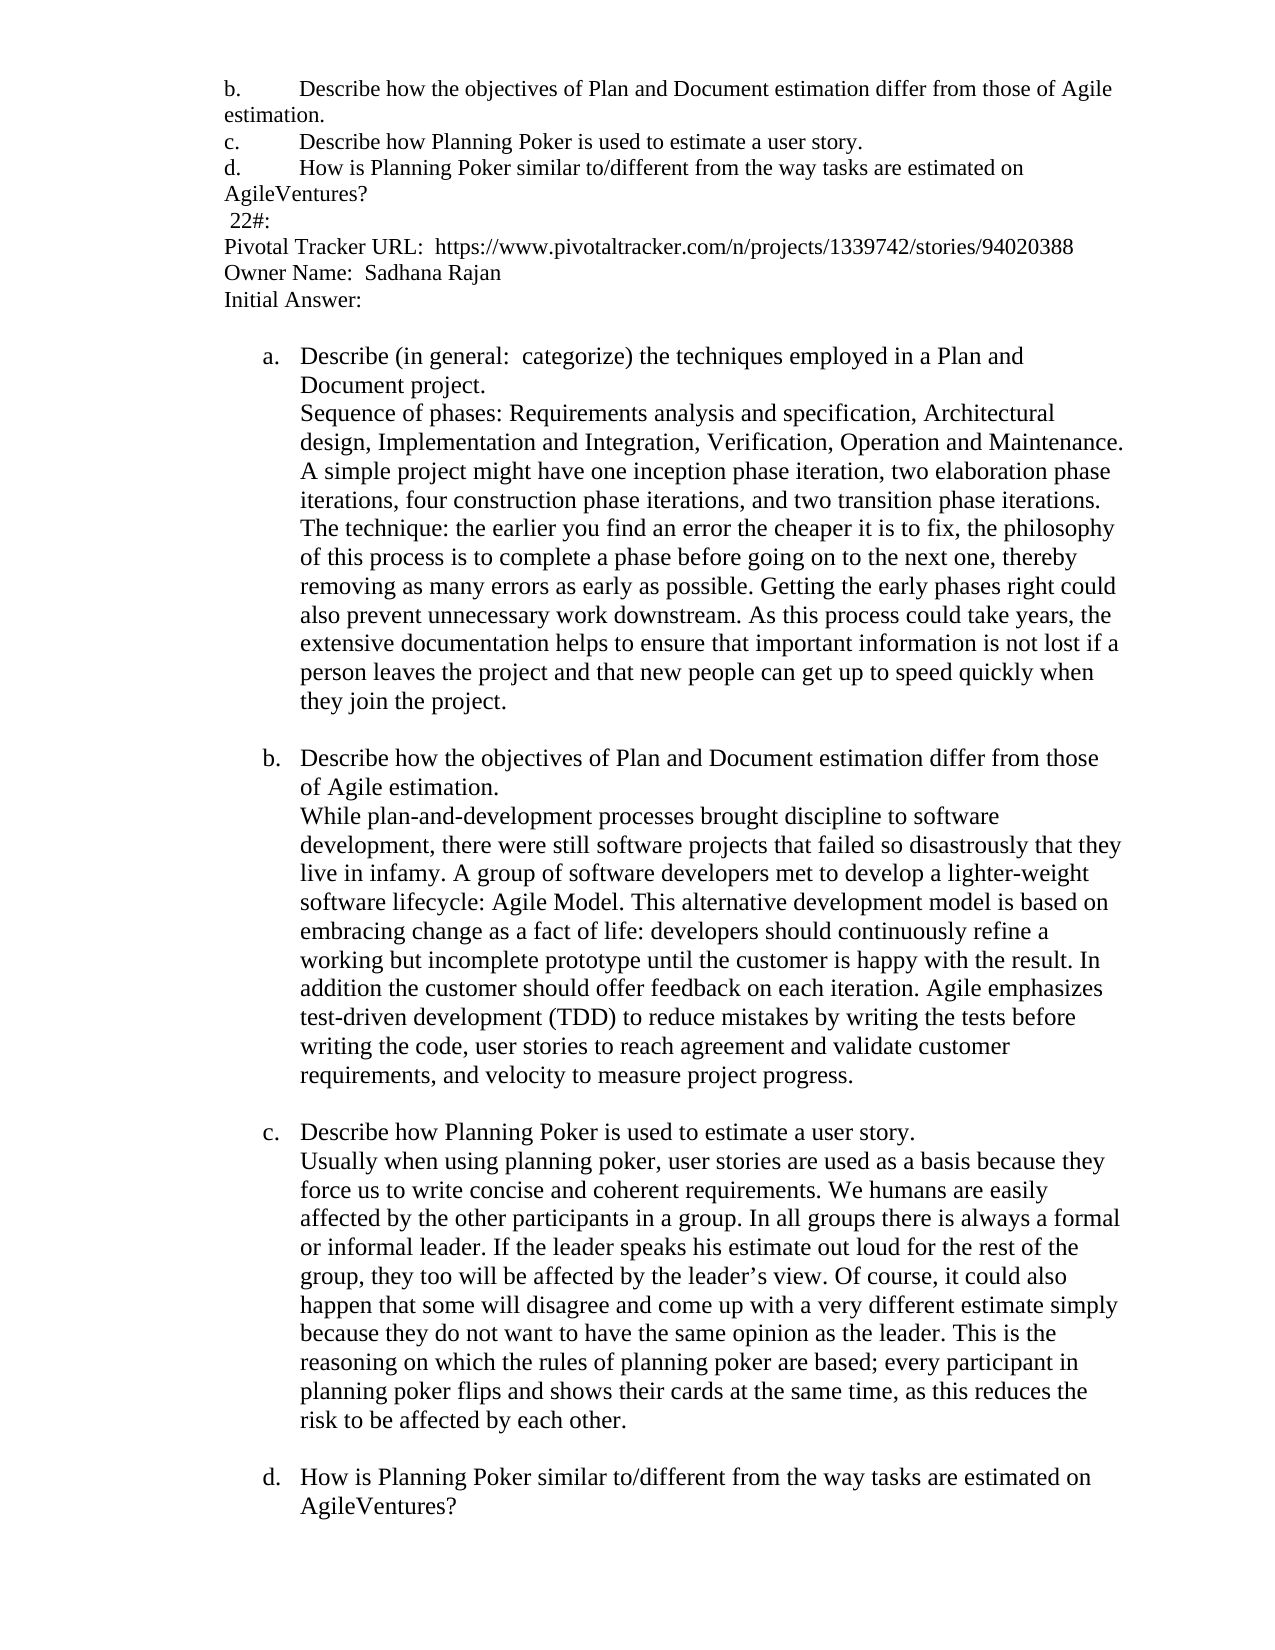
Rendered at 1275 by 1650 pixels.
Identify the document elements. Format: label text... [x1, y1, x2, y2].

text b. Describe how the objectives of Plan and Document estimation differ from those of Agile estimation. [224, 75, 1125, 128]
text Initial Answer: [224, 286, 1125, 312]
text c. Describe how Planning Poker is used to estimate a user story. [224, 128, 1125, 154]
text Pivotal Tracker URL: https://www.pivotaltracker.com/n/projects/1339742/stories/94020388 [224, 233, 1125, 259]
text Owner Name: Sadhana Rajan [224, 259, 1125, 286]
list Describe how Planning Poker is used to estimate a user story. [262, 1117, 1125, 1146]
list Describe how the objectives of Plan and Document estimation differ from those of Agile estimation. [262, 743, 1125, 801]
list Sequence of phases: Requirements analysis and specification, Architectural design, Implementation and Integration, Verification, Operation and Maintenance. A simple project might have one inception phase iteration, two elaboration phase iterations, four construction phase iterations, and two transition phase iterations. The technique: the earlier you find an error the cheaper it is to fix, the philosophy of this process is to complete a phase before going on to the next one, thereby removing as many errors as early as possible. Getting the early phases right could also prevent unnecessary work downstream. As this process could take years, the extensive documentation helps to ensure that important information is not lost if a person leaves the project and that new people can get up to speed quickly when they join the project. [300, 398, 1125, 715]
list While plan-and-development processes brought discipline to software development, there were still software projects that failed so disastrously that they live in infamy. A group of software developers met to develop a lighter-weight software lifecycle: Agile Model. This alternative development model is based on embracing change as a fact of life: developers should continuously refine a working but incomplete prototype until the customer is happy with the result. In addition the customer should offer feedback on each iteration. Agile emphasizes test-driven development (TDD) to reduce mistakes by writing the tests before writing the code, user stories to reach agreement and validate customer requirements, and velocity to measure project progress. [300, 801, 1125, 1088]
list Usually when using planning poker, user stories are used as a basis because they force us to write concise and coherent requirements. We humans are easily affected by the other participants in a group. In all groups there is always a formal or informal leader. If the leader speaks his estimate out loud for the rest of the group, they too will be affected by the leader’s view. Of course, it could also happen that some will disagree and come up with a very different estimate simply because they do not want to have the same opinion as the leader. This is the reasoning on which the rules of planning poker are based; every participant in planning poker flips and shows their cards at the same time, as this reduces the risk to be affected by each other. [300, 1146, 1125, 1433]
list Describe (in general: categorize) the techniques employed in a Plan and Document project. [262, 341, 1125, 398]
text d. How is Planning Poker similar to/different from the way tasks are estimated on AgileVentures? 22#: [224, 154, 1125, 233]
list How is Planning Poker similar to/different from the way tasks are estimated on AgileVentures? [262, 1462, 1125, 1520]
